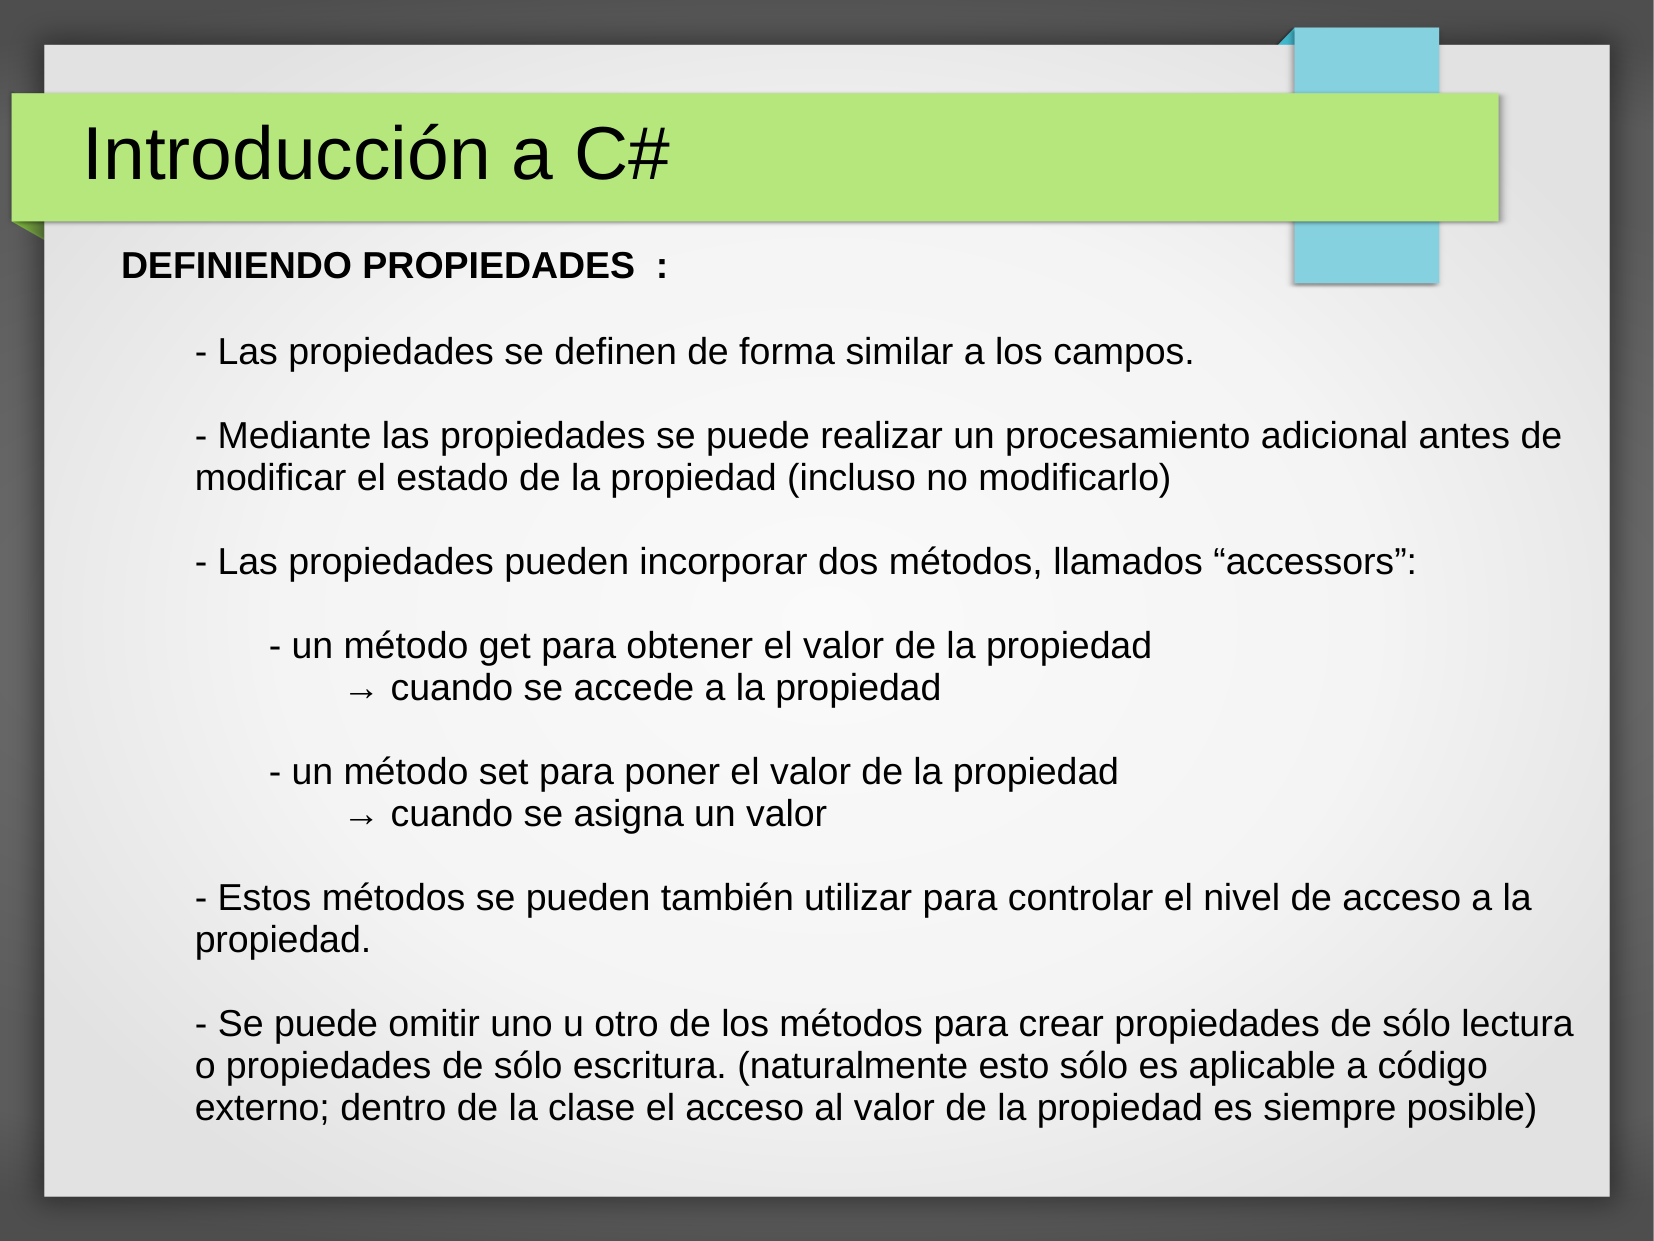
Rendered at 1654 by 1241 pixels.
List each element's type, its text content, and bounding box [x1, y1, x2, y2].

text_box DEFINIENDO PROPIEDADES : - Las propiedades se definen de forma similar a los campos. - Mediante las propiedades se puede realizar un procesamiento adicional antes de modificar el estado de la propiedad (incluso no modificarlo) - Las propiedades pueden incorporar dos métodos, llamados “accessors”: - un método get para obtener el valor de la propiedad → cuando se accede a la propiedad - un método set para poner el valor de la propiedad → cuando se asigna un valor - Estos métodos se pueden también utilizar para controlar el nivel de acceso a la propiedad. - Se puede omitir uno u otro de los métodos para crear propiedades de sólo lectura o propiedades de sólo escritura. (naturalmente esto sólo es aplicable a código externo; dentro de la clase el acceso al valor de la propiedad es siempre posible) [47, 237, 1583, 1182]
picture [0, 0, 1654, 1241]
title Introducción a C# [82, 94, 1264, 213]
